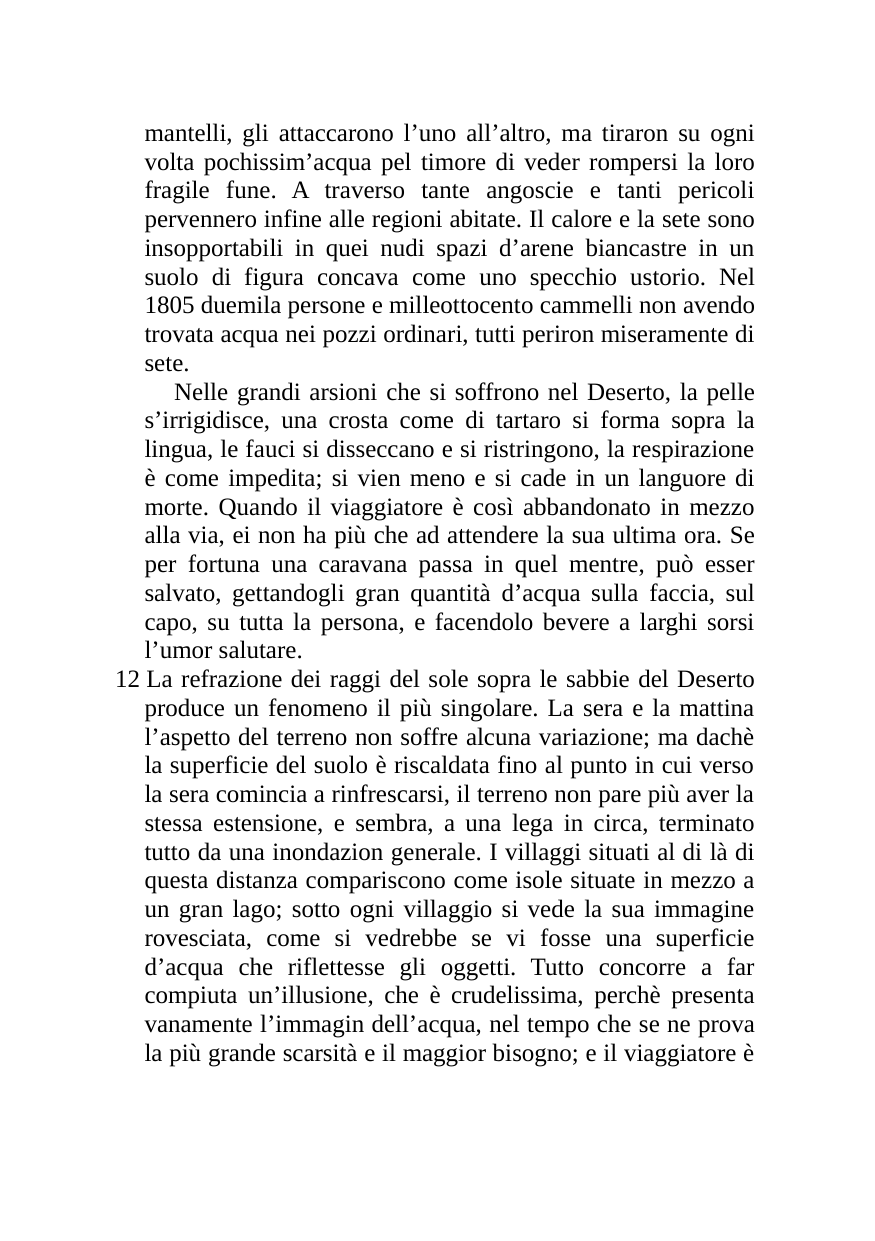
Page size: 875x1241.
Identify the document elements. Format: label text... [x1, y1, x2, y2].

text La refrazione dei raggi del sole sopra le sabbie del Deserto produce un fenomeno il più singolare. La sera e la mattina l’aspetto del terreno non soffre alcuna variazione; ma dachè la superficie del suolo è riscaldata fino al punto in cui verso la sera comincia a rinfrescarsi, il terreno non pare più aver la stessa estensione, e sembra, a una lega in circa, terminato tutto da una inondazion generale. I villaggi situati al di là di questa distanza compariscono come isole situate in mezzo a un gran lago; sotto ogni villaggio si vede la sua immagine rovesciata, come si vedrebbe se vi fosse una superficie d’acqua che riflettesse gli oggetti. Tutto concorre a far compiuta un’illusione, che è crudelissima, perchè presenta vanamente l’immagin dell’acqua, nel tempo che se ne prova la più grande scarsità e il maggior bisogno; e il viaggiatore è [115, 664, 755, 1067]
text Nelle grandi arsioni che si soffrono nel Deserto, la pelle s’irrigidisce, una crosta come di tartaro si forma sopra la lingua, le fauci si disseccano e si ristringono, la respirazione è come impedita; si vien meno e si cade in un languore di morte. Quando il viaggiatore è così abbandonato in mezzo alla via, ei non ha più che ad attendere la sua ultima ora. Se per fortuna una caravana passa in quel mentre, può esser salvato, gettandogli gran quantità d’acqua sulla faccia, sul capo, su tutta la persona, e facendolo bevere a larghi sorsi l’umor salutare. [144, 377, 755, 664]
text mantelli, gli attaccarono l’uno all’altro, ma tiraron su ogni volta pochissim’acqua pel timore di veder rompersi la loro fragile fune. A traverso tante angoscie e tanti pericoli pervennero infine alle regioni abitate. Il calore e la sete sono insopportabili in quei nudi spazi d’arene biancastre in un suolo di figura concava come uno specchio ustorio. Nel 1805 duemila persone e milleottocento cammelli non avendo trovata acqua nei pozzi ordinari, tutti periron miseramente di sete. [115, 118, 755, 377]
